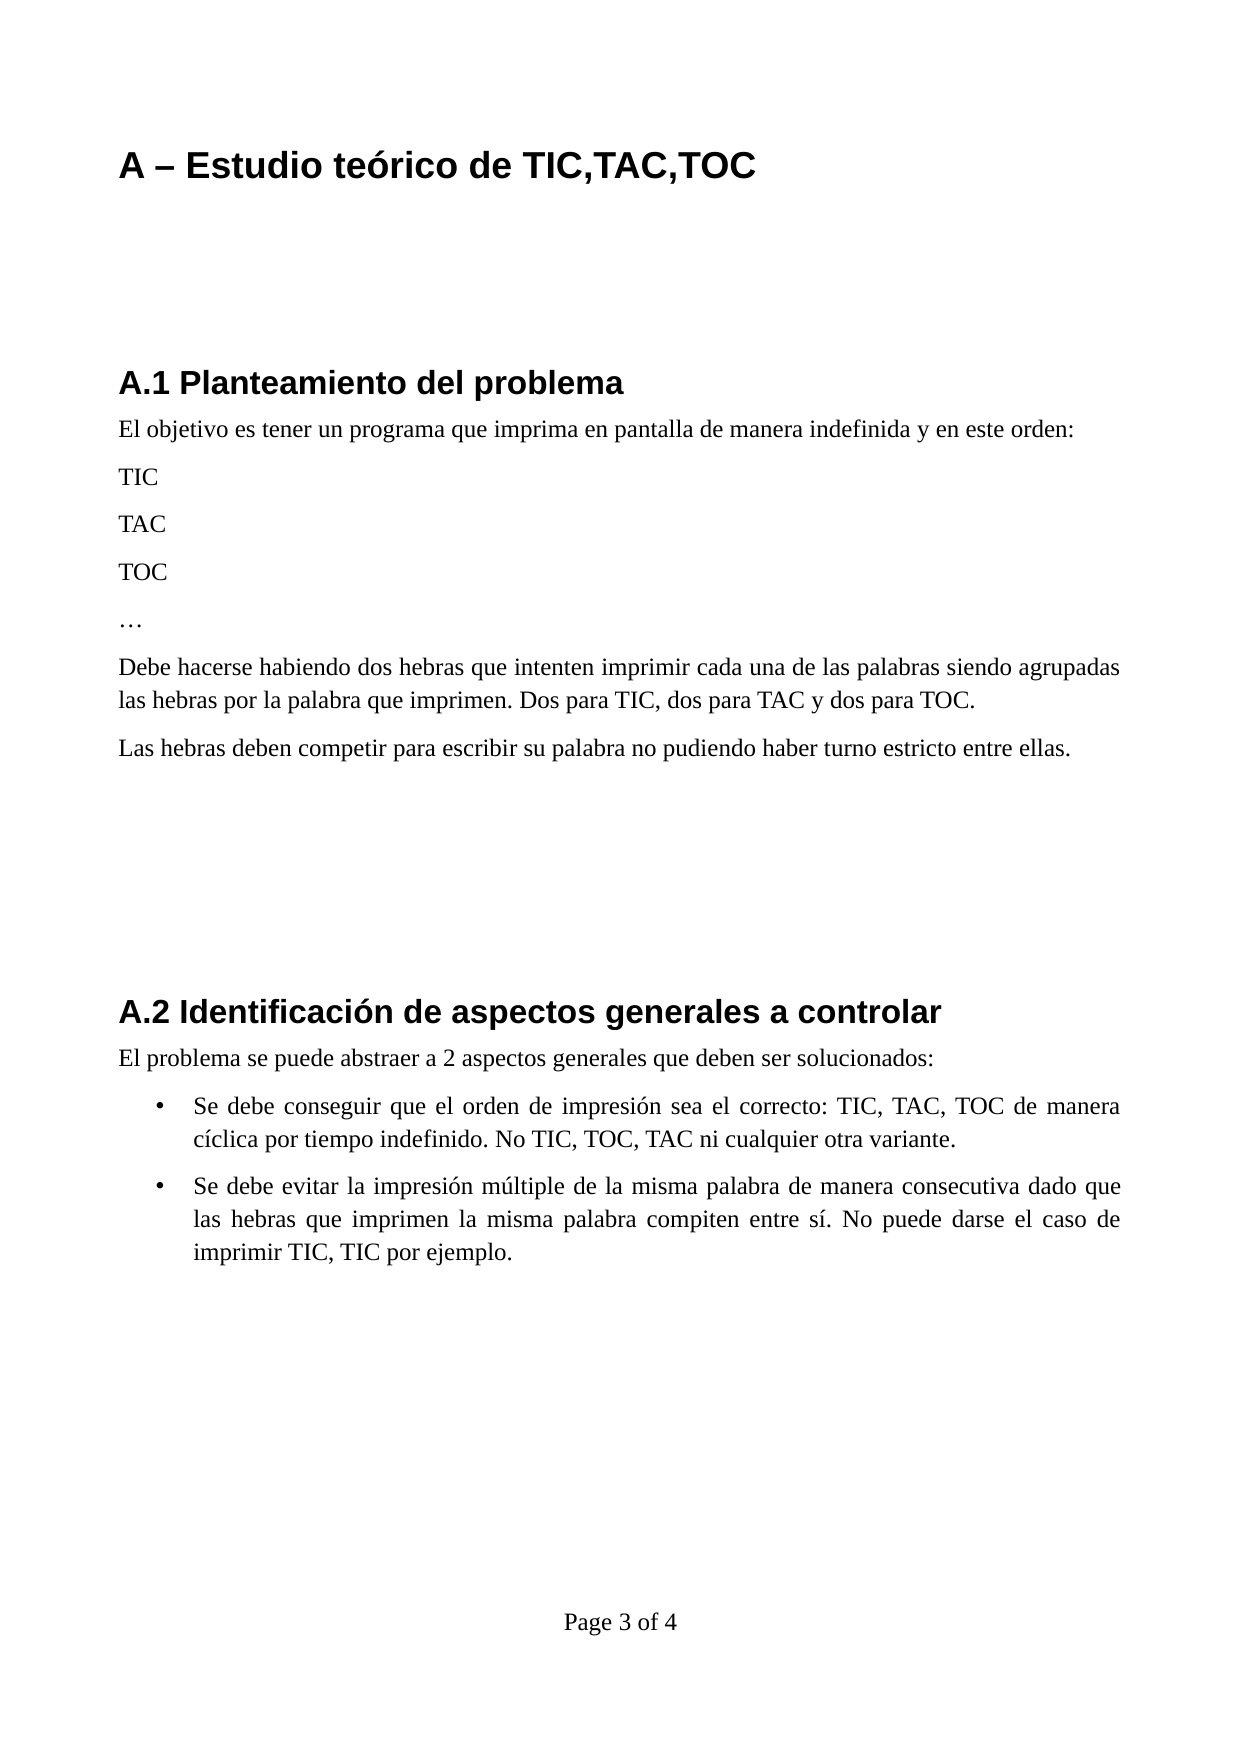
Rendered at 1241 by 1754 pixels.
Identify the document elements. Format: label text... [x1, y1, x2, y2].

subtitle A.2 Identificación de aspectos generales a controlar [118, 992, 1122, 1031]
text El problema se puede abstraer a 2 aspectos generales que deben ser solucionados: [118, 1043, 1122, 1072]
text El objetivo es tener un programa que imprima en pantalla de manera indefinida y en este orden: [118, 414, 1122, 443]
text TIC [118, 462, 1122, 490]
text TAC [118, 509, 1122, 538]
subtitle A – Estudio teórico de TIC,TAC,TOC [118, 143, 1122, 186]
text Debe hacerse habiendo dos hebras que intenten imprimir cada una de las palabras siendo agrupadas las hebras por la palabra que imprimen. Dos para TIC, dos para TAC y dos para TOC. [118, 652, 1122, 714]
text … [118, 604, 1122, 633]
list Se debe evitar la impresión múltiple de la misma palabra de manera consecutiva dado que las hebras que imprimen la misma palabra compiten entre sí. No puede darse el caso de imprimir TIC, TIC por ejemplo. [156, 1171, 1122, 1266]
text Las hebras deben competir para escribir su palabra no pudiendo haber turno estricto entre ellas. [118, 733, 1122, 761]
text TOC [118, 557, 1122, 586]
subtitle A.1 Planteamiento del problema [118, 363, 1122, 402]
list Se debe conseguir que el orden de impresión sea el correcto: TIC, TAC, TOC de manera cíclica por tiempo indefinido. No TIC, TOC, TAC ni cualquier otra variante. [156, 1091, 1122, 1153]
